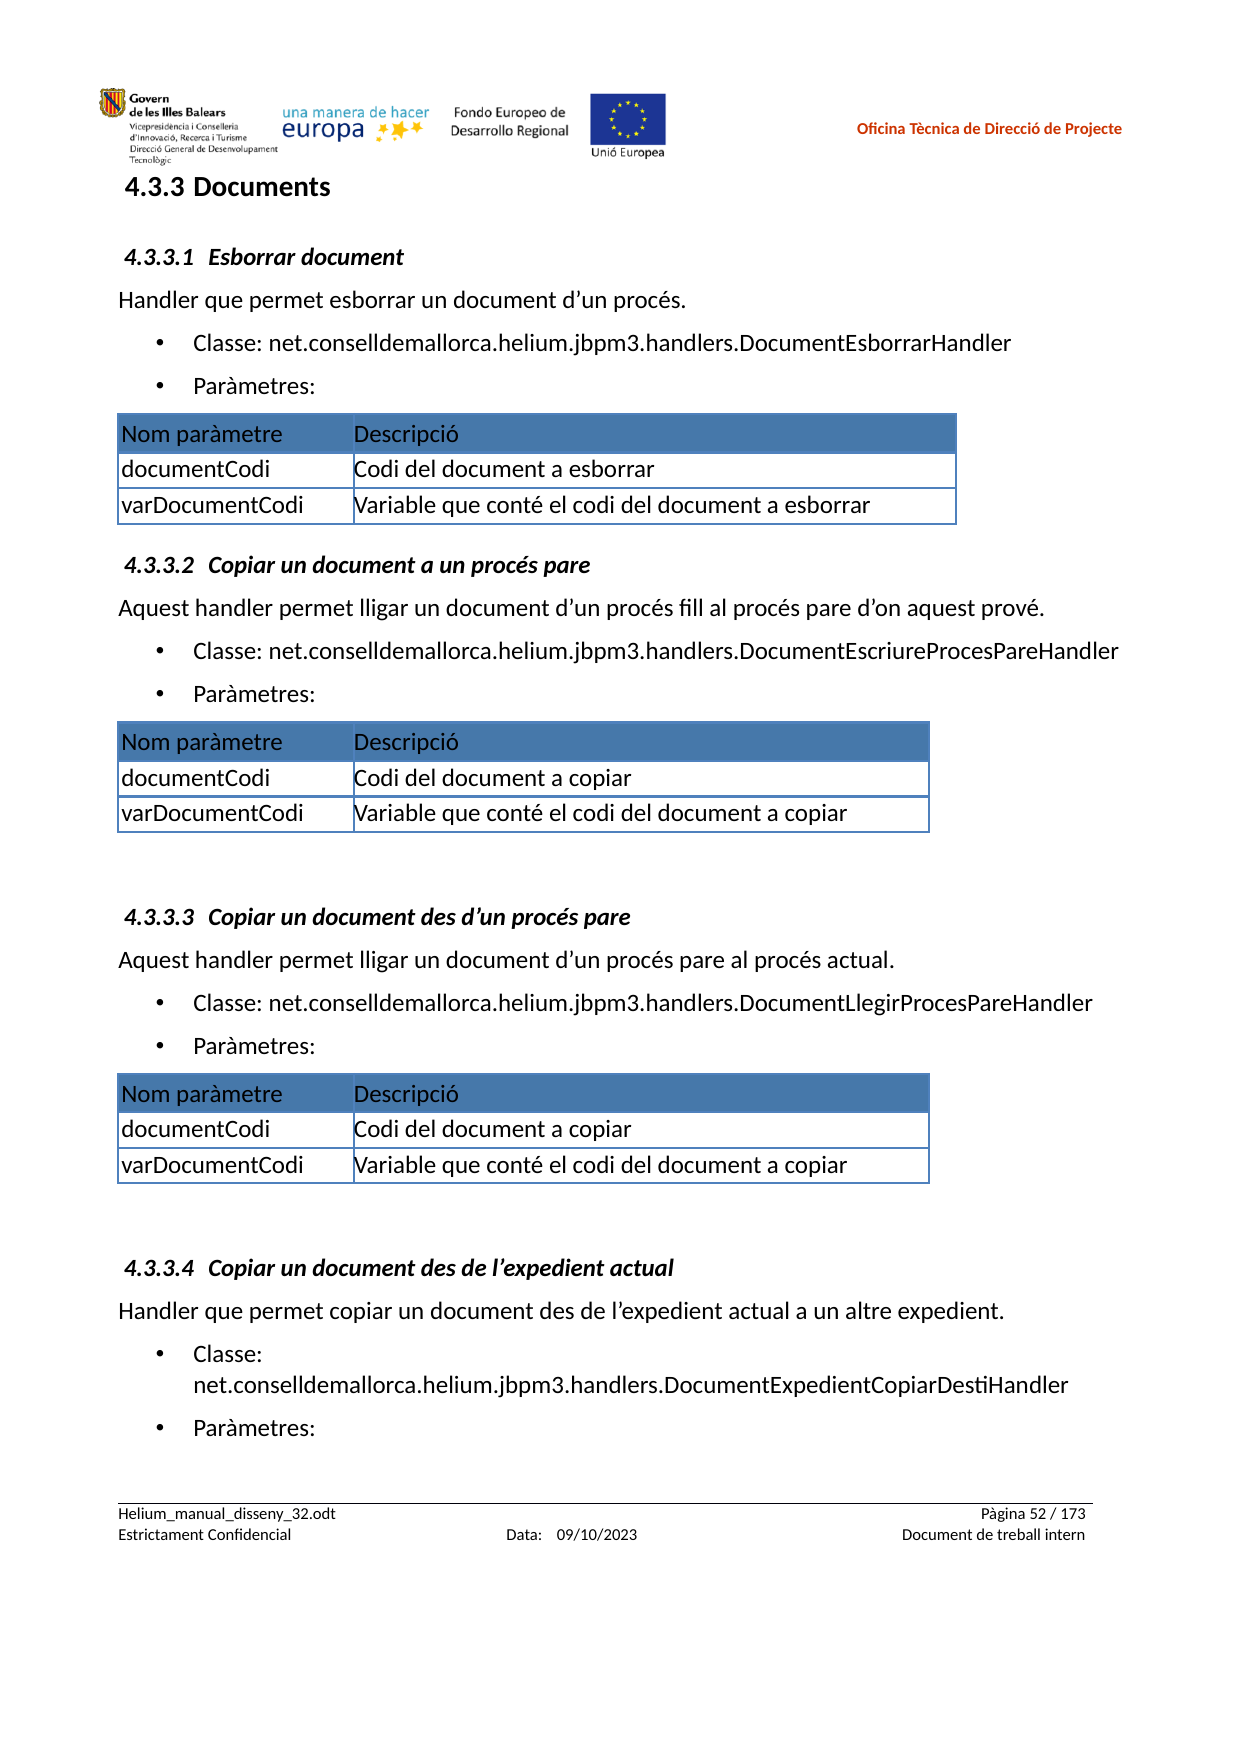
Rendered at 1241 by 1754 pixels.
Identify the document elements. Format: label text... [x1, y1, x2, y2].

table_cell varDocumentCodi [119, 489, 353, 522]
table_cell Variable que conté el codi del document a copiar [355, 1149, 928, 1182]
table_header Descripció [355, 1075, 928, 1111]
list Paràmetres: [156, 1030, 1122, 1060]
subtitle Esborrar document [118, 241, 1122, 271]
table_header Nom paràmetre [119, 724, 353, 760]
table_cell varDocumentCodi [119, 1149, 353, 1182]
table_cell documentCodi [119, 762, 353, 795]
list Classe: net.conselldemallorca.helium.jbpm3.handlers.DocumentEsborrarHandler [156, 327, 1122, 357]
list Classe: net.conselldemallorca.helium.jbpm3.handlers.DocumentLlegirProcesPareHandler [156, 987, 1122, 1017]
table_cell Codi del document a copiar [355, 762, 928, 795]
subtitle Documents [118, 168, 1122, 203]
subtitle Copiar un document a un procés pare [118, 549, 1122, 580]
list Paràmetres: [156, 370, 1122, 400]
table_cell documentCodi [119, 454, 353, 487]
picture [99, 87, 668, 166]
table_header Nom paràmetre [119, 1075, 353, 1111]
subtitle Copiar un document des de l’expedient actual [118, 1252, 1122, 1283]
table_cell Variable que conté el codi del document a copiar [355, 798, 928, 831]
table_cell documentCodi [119, 1113, 353, 1147]
list Paràmetres: [156, 1412, 1122, 1442]
table_header Descripció [355, 724, 928, 760]
table_header Descripció [355, 415, 955, 451]
list Classe: net.conselldemallorca.helium.jbpm3.handlers.DocumentEscriureProcesPareHandler [156, 635, 1122, 666]
list Paràmetres: [156, 678, 1122, 709]
text Aquest handler permet lligar un document d’un procés pare al procés actual. [118, 944, 1122, 974]
list Classe: net.conselldemallorca.helium.jbpm3.handlers.DocumentExpedientCopiarDestiHandler [156, 1338, 1122, 1399]
table_header Nom paràmetre [119, 415, 353, 451]
table_cell Codi del document a copiar [355, 1113, 928, 1147]
table_cell Variable que conté el codi del document a esborrar [355, 489, 955, 522]
text Handler que permet copiar un document des de l’expedient actual a un altre expedient. [118, 1295, 1122, 1326]
text Handler que permet esborrar un document d’un procés. [118, 284, 1122, 314]
subtitle Copiar un document des d’un procés pare [118, 901, 1122, 931]
table_cell varDocumentCodi [119, 798, 353, 831]
text Aquest handler permet lligar un document d’un procés fill al procés pare d’on aquest prové. [118, 592, 1122, 623]
table_cell Codi del document a esborrar [355, 454, 955, 487]
